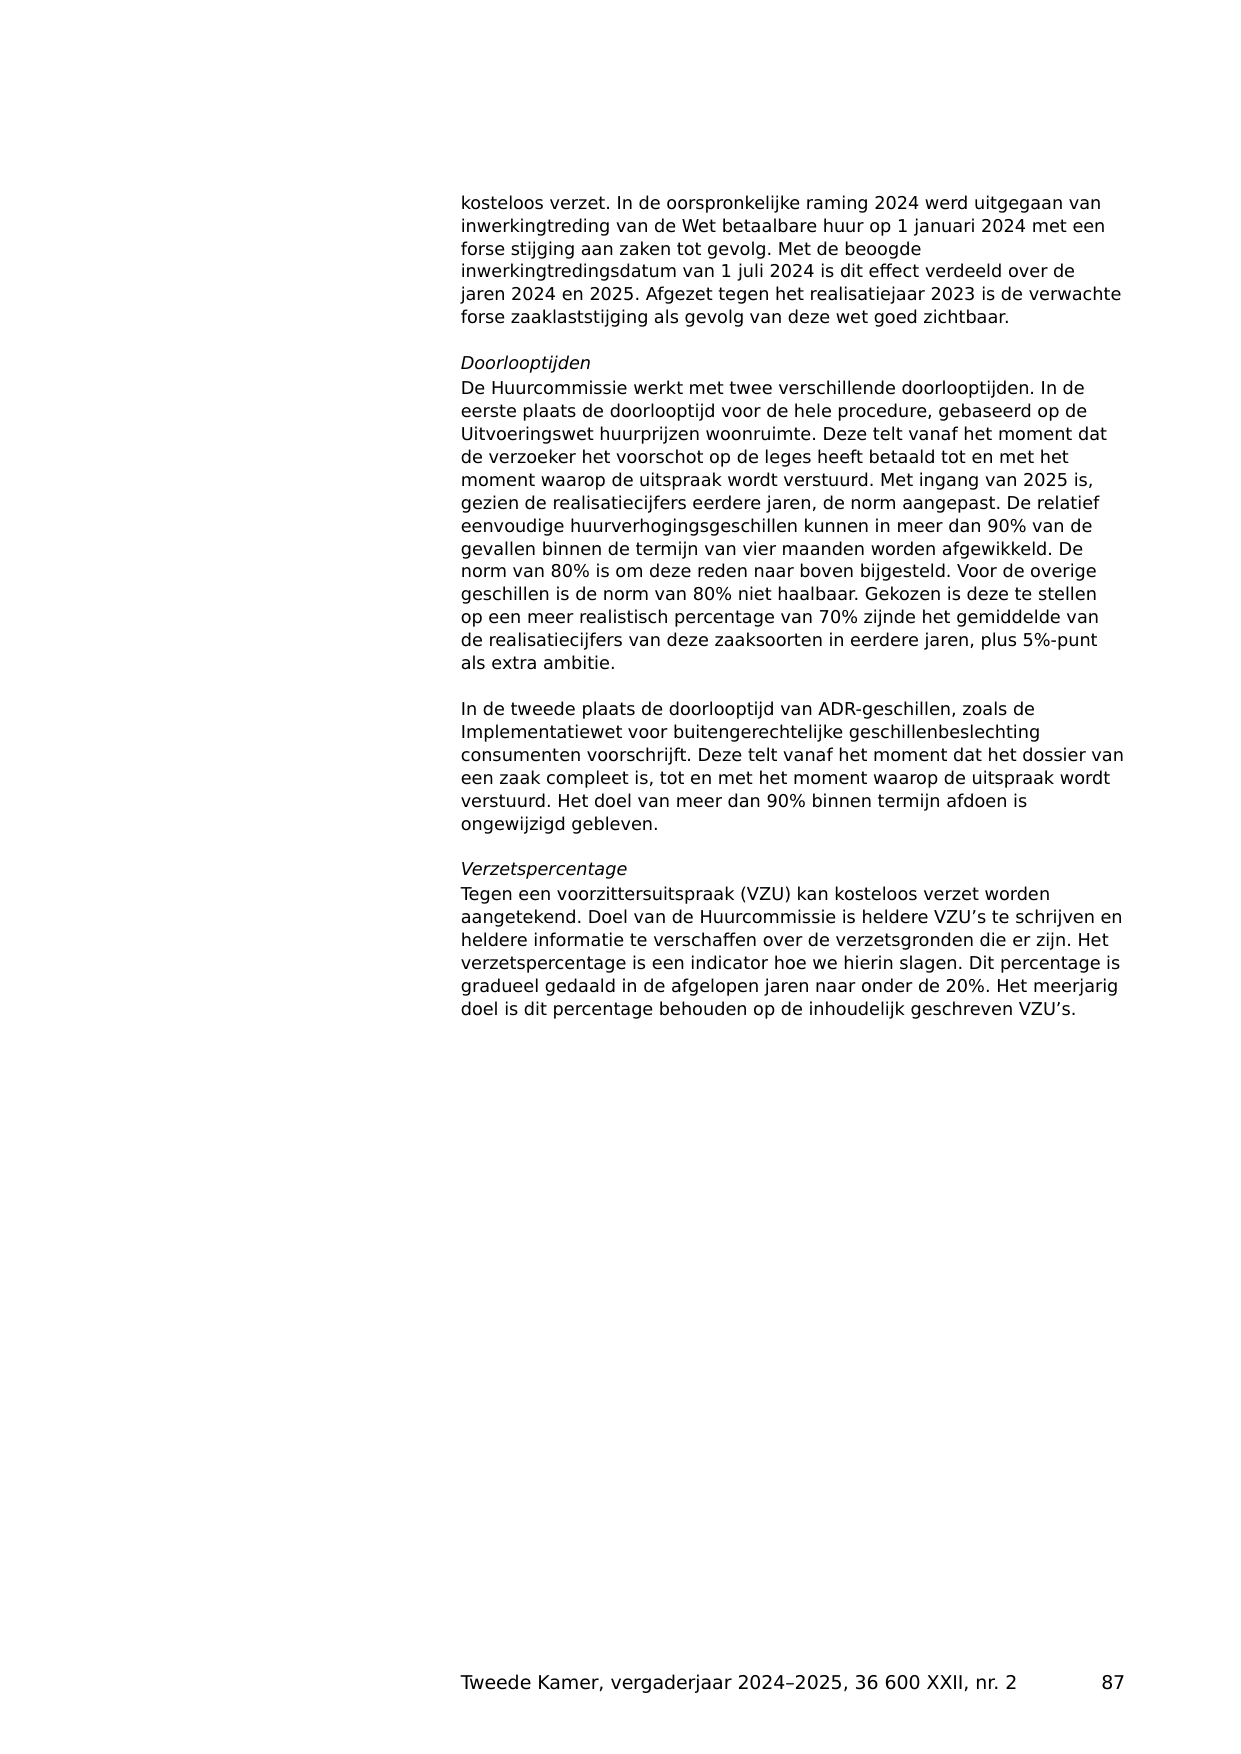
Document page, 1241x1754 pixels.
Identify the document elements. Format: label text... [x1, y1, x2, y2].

text Doorlooptijden [461, 351, 1125, 374]
text Verzetspercentage [461, 857, 1125, 880]
text kosteloos verzet. In de oorspronkelijke raming 2024 werd uitgegaan van inwerkingtreding van de Wet betaalbare huur op 1 januari 2024 met een forse stijging aan zaken tot gevolg. Met de beoogde inwerkingtredingsdatum van 1 juli 2024 is dit effect verdeeld over de jaren 2024 en 2025. Afgezet tegen het realisatiejaar 2023 is de verwachte forse zaaklaststijging als gevolg van deze wet goed zichtbaar. [461, 191, 1125, 328]
text De Huurcommissie werkt met twee verschillende doorlooptijden. In de eerste plaats de doorlooptijd voor de hele procedure, gebaseerd op de Uitvoeringswet huurprijzen woonruimte. Deze telt vanaf het moment dat de verzoeker het voorschot op de leges heeft betaald tot en met het moment waarop de uitspraak wordt verstuurd. Met ingang van 2025 is, gezien de realisatiecijfers eerdere jaren, de norm aangepast. De relatief eenvoudige huurverhogingsgeschillen kunnen in meer dan 90% van de gevallen binnen de termijn van vier maanden worden afgewikkeld. De norm van 80% is om deze reden naar boven bijgesteld. Voor de overige geschillen is de norm van 80% niet haalbaar. Gekozen is deze te stellen op een meer realistisch percentage van 70% zijnde het gemiddelde van de realisatiecijfers van deze zaaksoorten in eerdere jaren, plus 5%-punt als extra ambitie. [461, 376, 1125, 674]
text Tegen een voorzittersuitspraak (VZU) kan kosteloos verzet worden aangetekend. Doel van de Huurcommissie is heldere VZU’s te schrijven en heldere informatie te verschaffen over de verzetsgronden die er zijn. Het verzetspercentage is een indicator hoe we hierin slagen. Dit percentage is gradueel gedaald in de afgelopen jaren naar onder de 20%. Het meerjarig doel is dit percentage behouden op de inhoudelijk geschreven VZU’s. [461, 882, 1125, 1020]
text In de tweede plaats de doorlooptijd van ADR-geschillen, zoals de Implementatiewet voor buitengerechtelijke geschillenbeslechting consumenten voorschrijft. Deze telt vanaf het moment dat het dossier van een zaak compleet is, tot en met het moment waarop de uitspraak wordt verstuurd. Het doel van meer dan 90% binnen termijn afdoen is ongewijzigd gebleven. [461, 697, 1125, 834]
